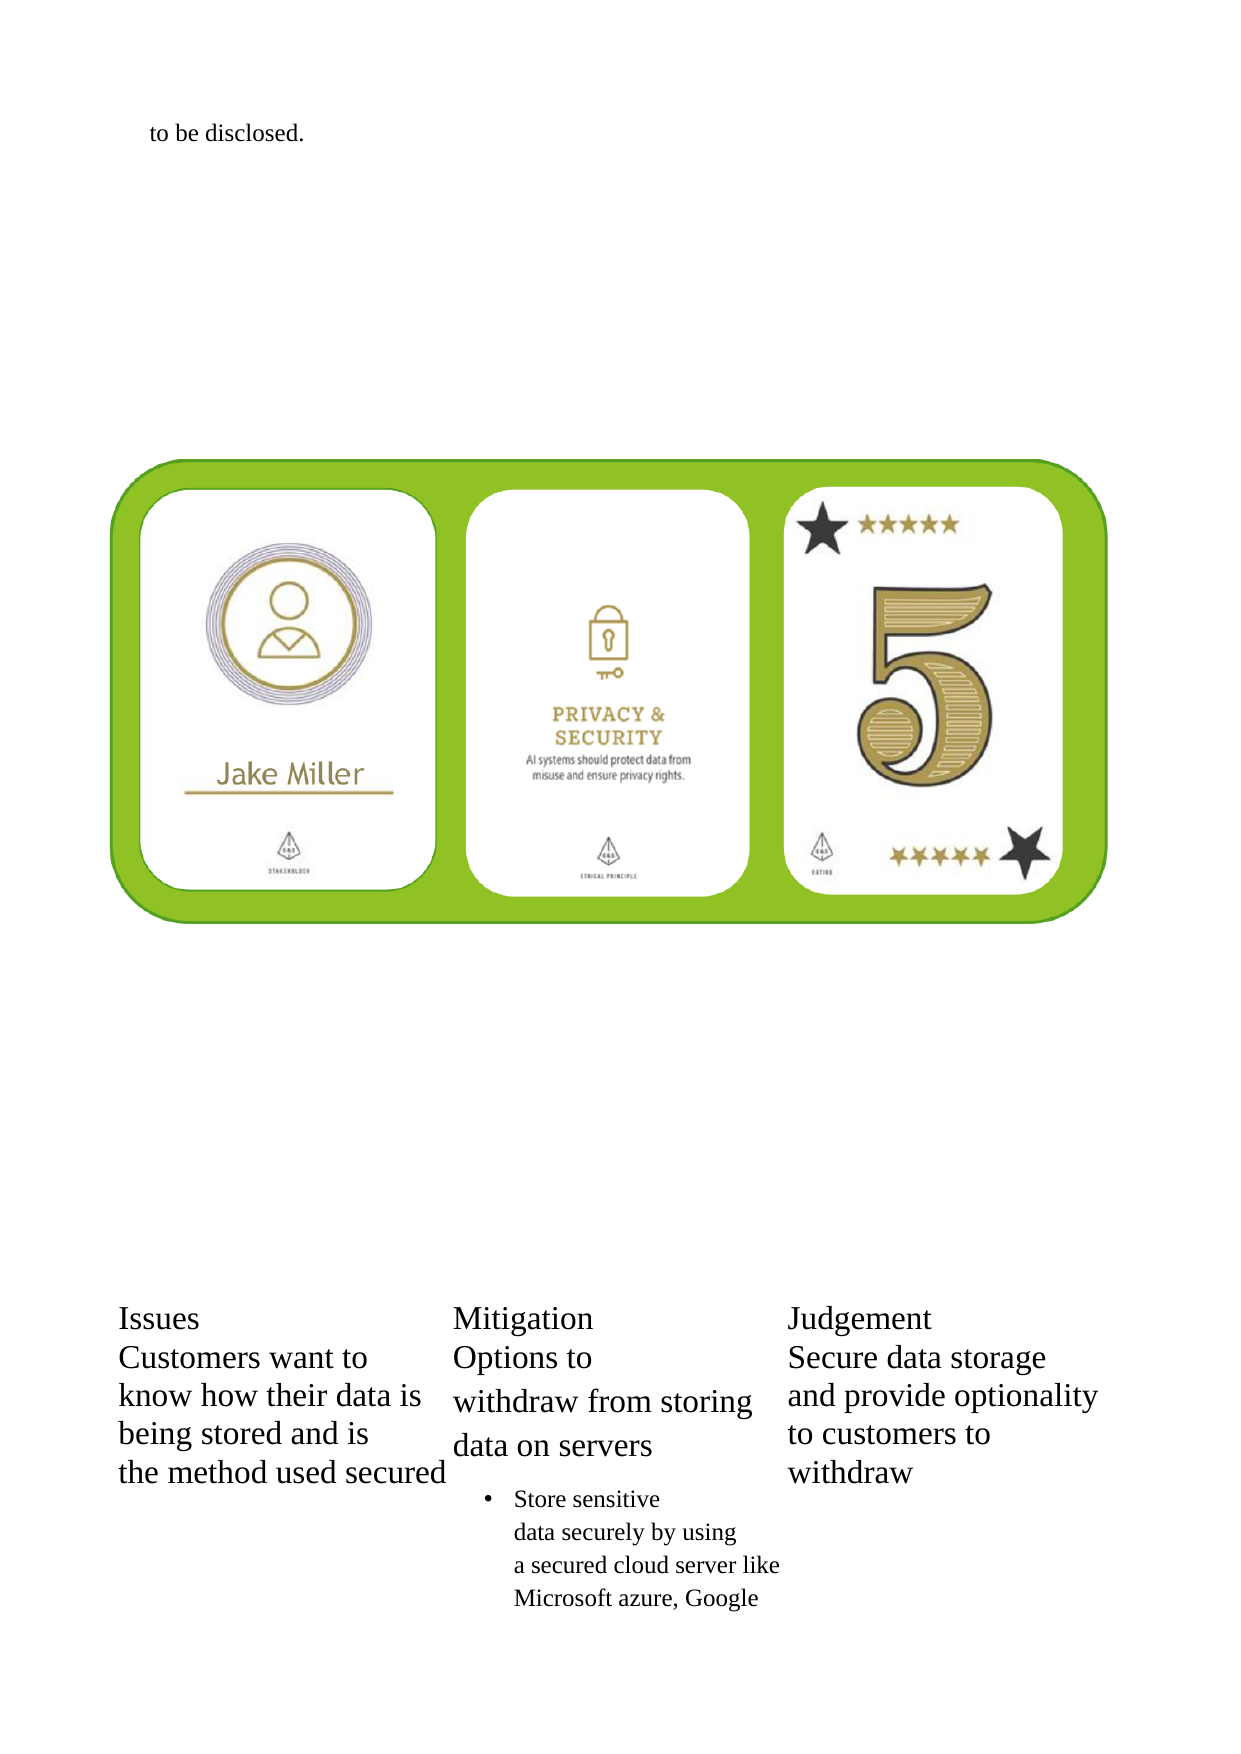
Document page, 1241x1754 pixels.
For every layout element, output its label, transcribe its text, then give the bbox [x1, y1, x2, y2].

table_cell to be disclosed. [118, 118, 453, 189]
table_cell Customers want to know how their data is being stored and is the method used secured [118, 1337, 453, 1611]
table_header Issues [118, 1299, 453, 1337]
table_cell [453, 118, 787, 189]
table_header Mitigation [453, 1299, 787, 1337]
table_cell Options to withdraw from storing data on servers​ Store sensitive data securely by using a secured cloud server like Microsoft azure, Google [453, 1337, 787, 1611]
table_cell Secure data storage and provide optionality to customers to withdraw [788, 1337, 1122, 1611]
picture [106, 459, 1110, 926]
table_cell [788, 118, 1122, 189]
table_header Judgement [788, 1299, 1122, 1337]
